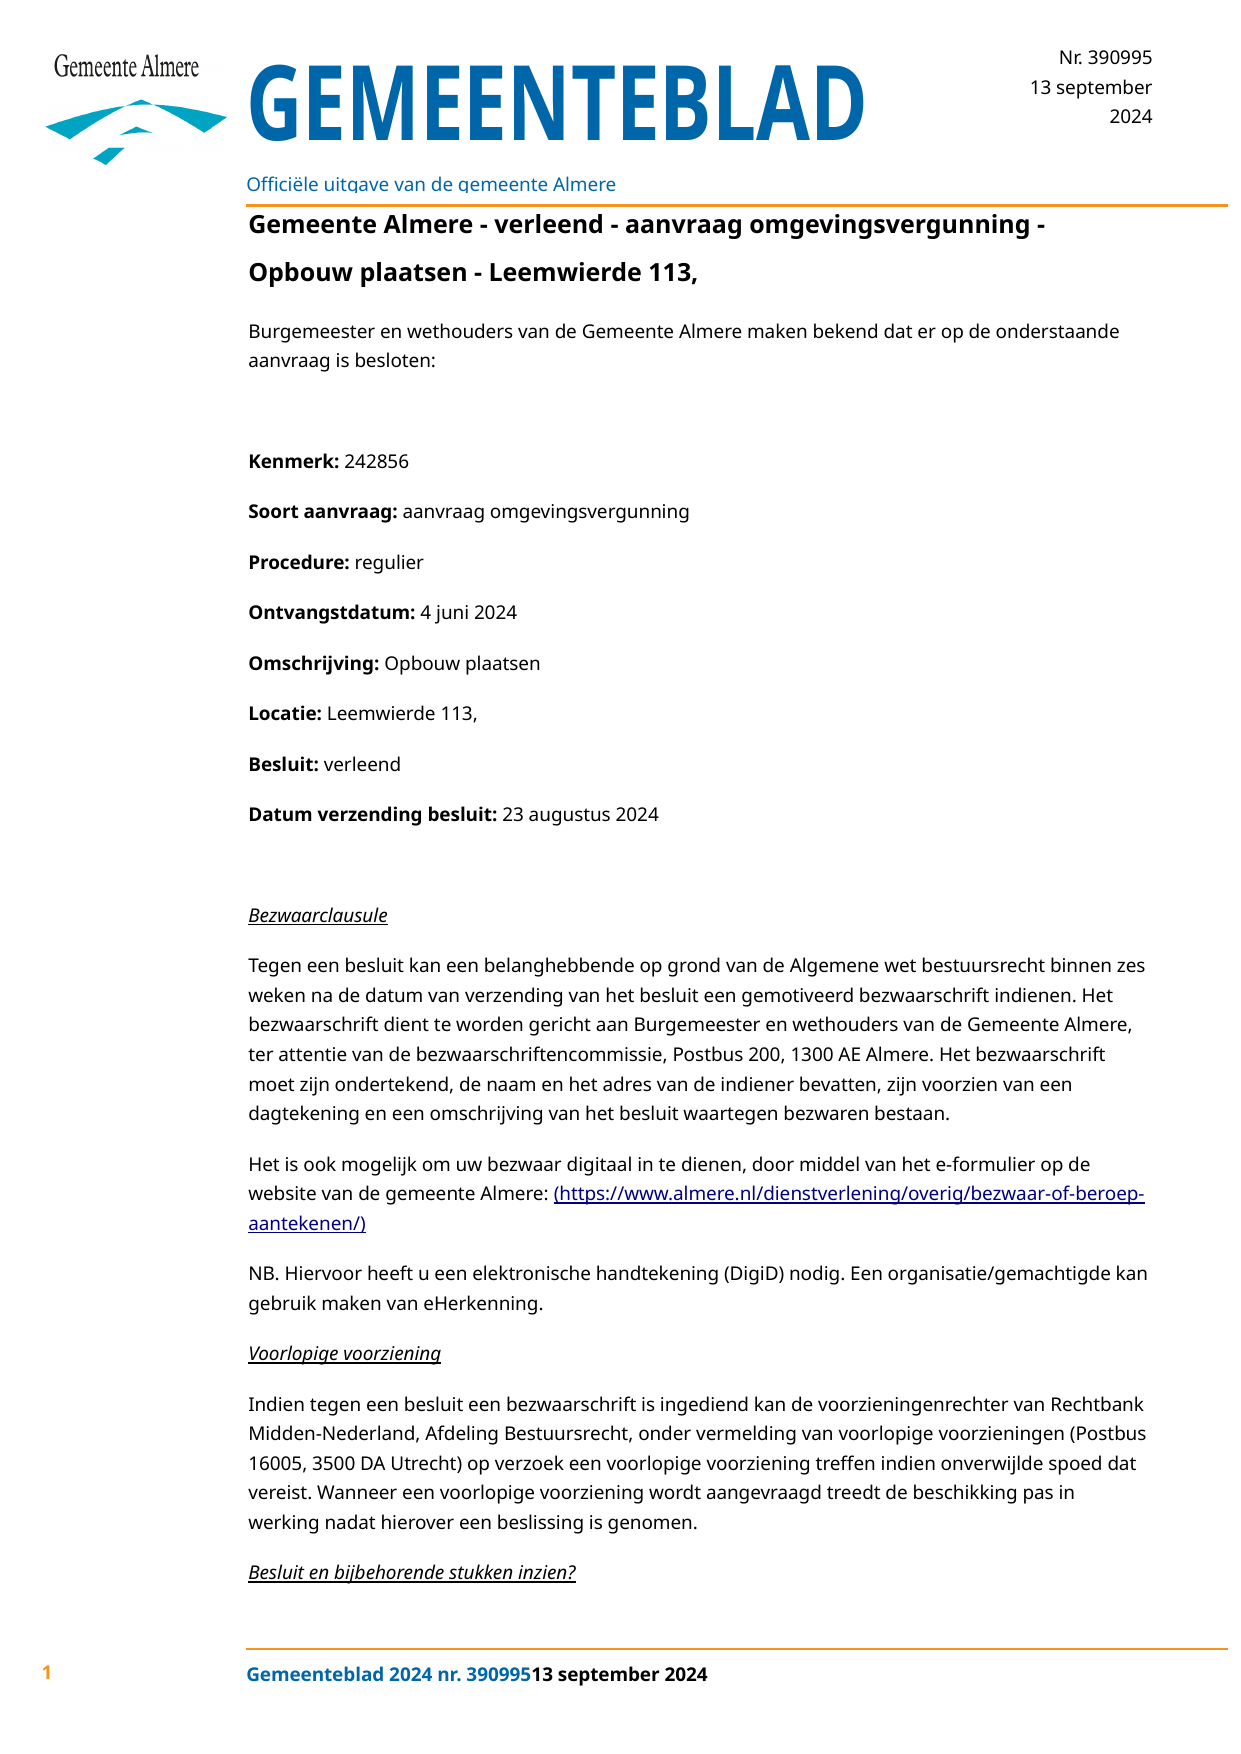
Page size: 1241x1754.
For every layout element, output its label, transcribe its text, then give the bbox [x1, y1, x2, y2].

text Locatie: Leemwierde 113, [248, 700, 1152, 726]
text Indien tegen een besluit een bezwaarschrift is ingediend kan de voorzieningenrechter van Rechtbank Midden-Nederland, Afdeling Bestuursrecht, onder vermelding van voorlopige voorzieningen (Postbus 16005, 3500 DA Utrecht) op verzoek een voorlopige voorziening treffen indien onverwijlde spoed dat vereist. Wanneer een voorlopige voorziening wordt aangevraagd treedt de beschikking pas in werking nadat hierover een beslissing is genomen. [248, 1391, 1152, 1535]
text Gemeente Almere - verleend - aanvraag omgevingsvergunning - Opbouw plaatsen - Leemwierde 113, [248, 207, 1152, 288]
text Besluit: verleend [248, 751, 1152, 777]
text Voorlopige voorziening [248, 1340, 1152, 1366]
text Burgemeester en wethouders van de Gemeente Almere maken bekend dat er op de onderstaande aanvraag is besloten: [248, 318, 1152, 373]
text Het is ook mogelijk om uw bezwaar digitaal in te dienen, door middel van het e-formulier op de website van de gemeente Almere: (https://www.almere.nl/dienstverlening/overig/bezwaar-of-beroep-aantekenen/) [248, 1151, 1152, 1236]
text Datum verzending besluit: 23 augustus 2024 [248, 801, 1152, 827]
text Ontvangstdatum: 4 juni 2024 [248, 599, 1152, 625]
picture [41, 47, 231, 172]
text NB. Hiervoor heeft u een elektronische handtekening (DigiD) nodig. Een organisatie/gemachtigde kan gebruik maken van eHerkenning. [248, 1260, 1152, 1316]
text Soort aanvraag: aanvraag omgevingsvergunning [248, 499, 1152, 524]
text Omschrijving: Opbouw plaatsen [248, 650, 1152, 676]
text Besluit en bijbehorende stukken inzien? [248, 1559, 1152, 1585]
text Bezwaarclausule [248, 902, 1152, 928]
text Procedure: regulier [248, 549, 1152, 575]
text Kenmerk: 242856 [248, 448, 1152, 474]
text Tegen een besluit kan een belanghebbende op grond van de Algemene wet bestuursrecht binnen zes weken na de datum van verzending van het besluit een gemotiveerd bezwaarschrift indienen. Het bezwaarschrift dient te worden gericht aan Burgemeester en wethouders van de Gemeente Almere, ter attentie van de bezwaarschriftencommissie, Postbus 200, 1300 AE Almere. Het bezwaarschrift moet zijn ondertekend, de naam en het adres van de indiener bevatten, zijn voorzien van een dagtekening en een omschrijving van het besluit waartegen bezwaren bestaan. [248, 952, 1152, 1126]
